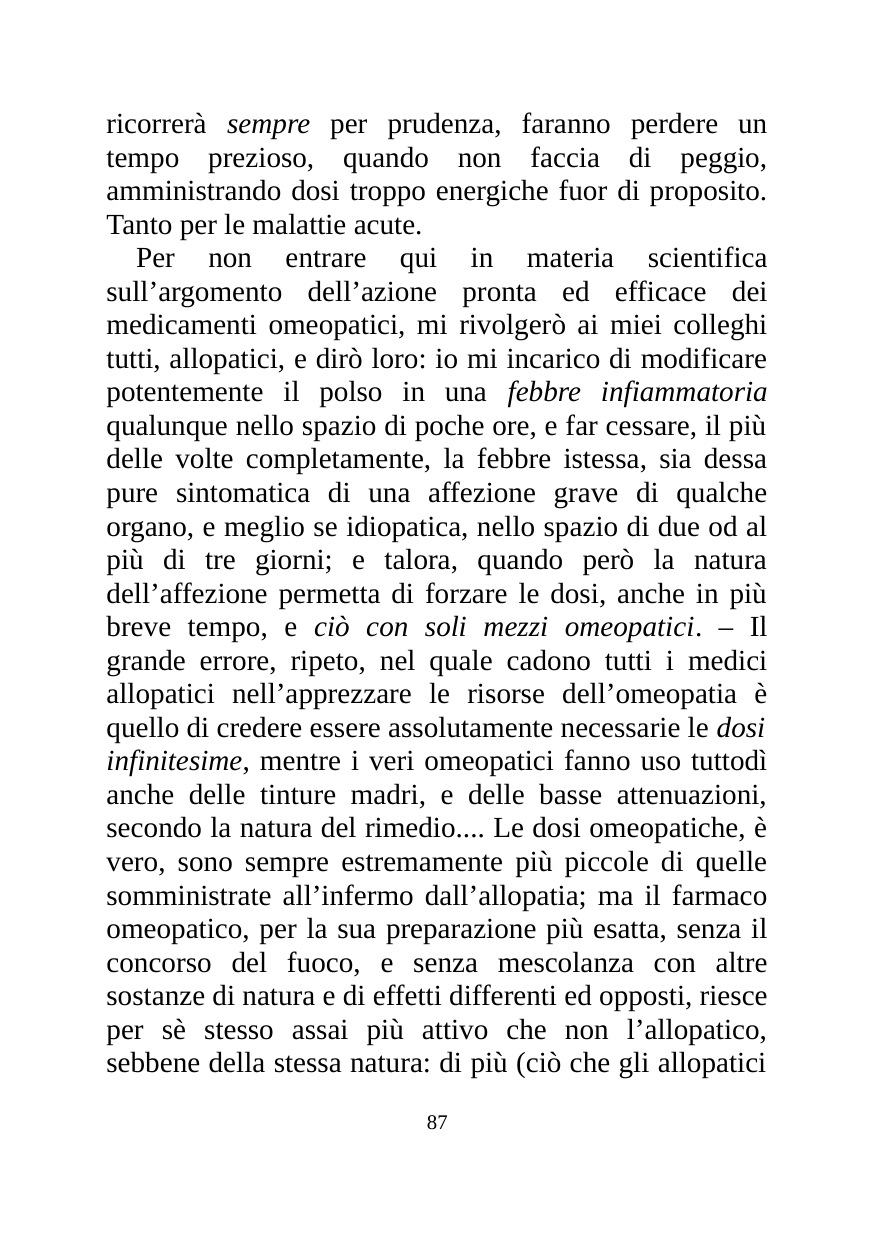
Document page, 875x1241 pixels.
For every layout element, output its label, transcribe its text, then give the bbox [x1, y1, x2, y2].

text ricorrerà sempre per prudenza, faranno perdere un tempo prezioso, quando non faccia di peggio, amministrando dosi troppo energiche fuor di proposito. Tanto per le malattie acute. [106, 106, 768, 240]
text Per non entrare qui in materia scientifica sull’argomento dell’azione pronta ed efficace dei medicamenti omeopatici, mi rivolgerò ai miei colleghi tutti, allopatici, e dirò loro: io mi incarico di modificare potentemente il polso in una febbre infiammatoria qualunque nello spazio di poche ore, e far cessare, il più delle volte completamente, la febbre istessa, sia dessa pure sintomatica di una affezione grave di qualche organo, e meglio se idiopatica, nello spazio di due od al più di tre giorni; e talora, quando però la natura dell’affezione permetta di forzare le dosi, anche in più breve tempo, e ciò con soli mezzi omeopatici. – Il grande errore, ripeto, nel quale cadono tutti i medici allopatici nell’apprezzare le risorse dell’omeopatia è quello di credere essere assolutamente necessarie le dosi infinitesime, mentre i veri omeopatici fanno uso tuttodì anche delle tinture madri, e delle basse attenuazioni, secondo la natura del rimedio.... Le dosi omeopatiche, è vero, sono sempre estremamente più piccole di quelle somministrate all’infermo dall’allopatia; ma il farmaco omeopatico, per la sua preparazione più esatta, senza il concorso del fuoco, e senza mescolanza con altre sostanze di natura e di effetti differenti ed opposti, riesce per sè stesso assai più attivo che non l’allopatico, sebbene della stessa natura: di più (ciò che gli allopatici [106, 240, 768, 1079]
